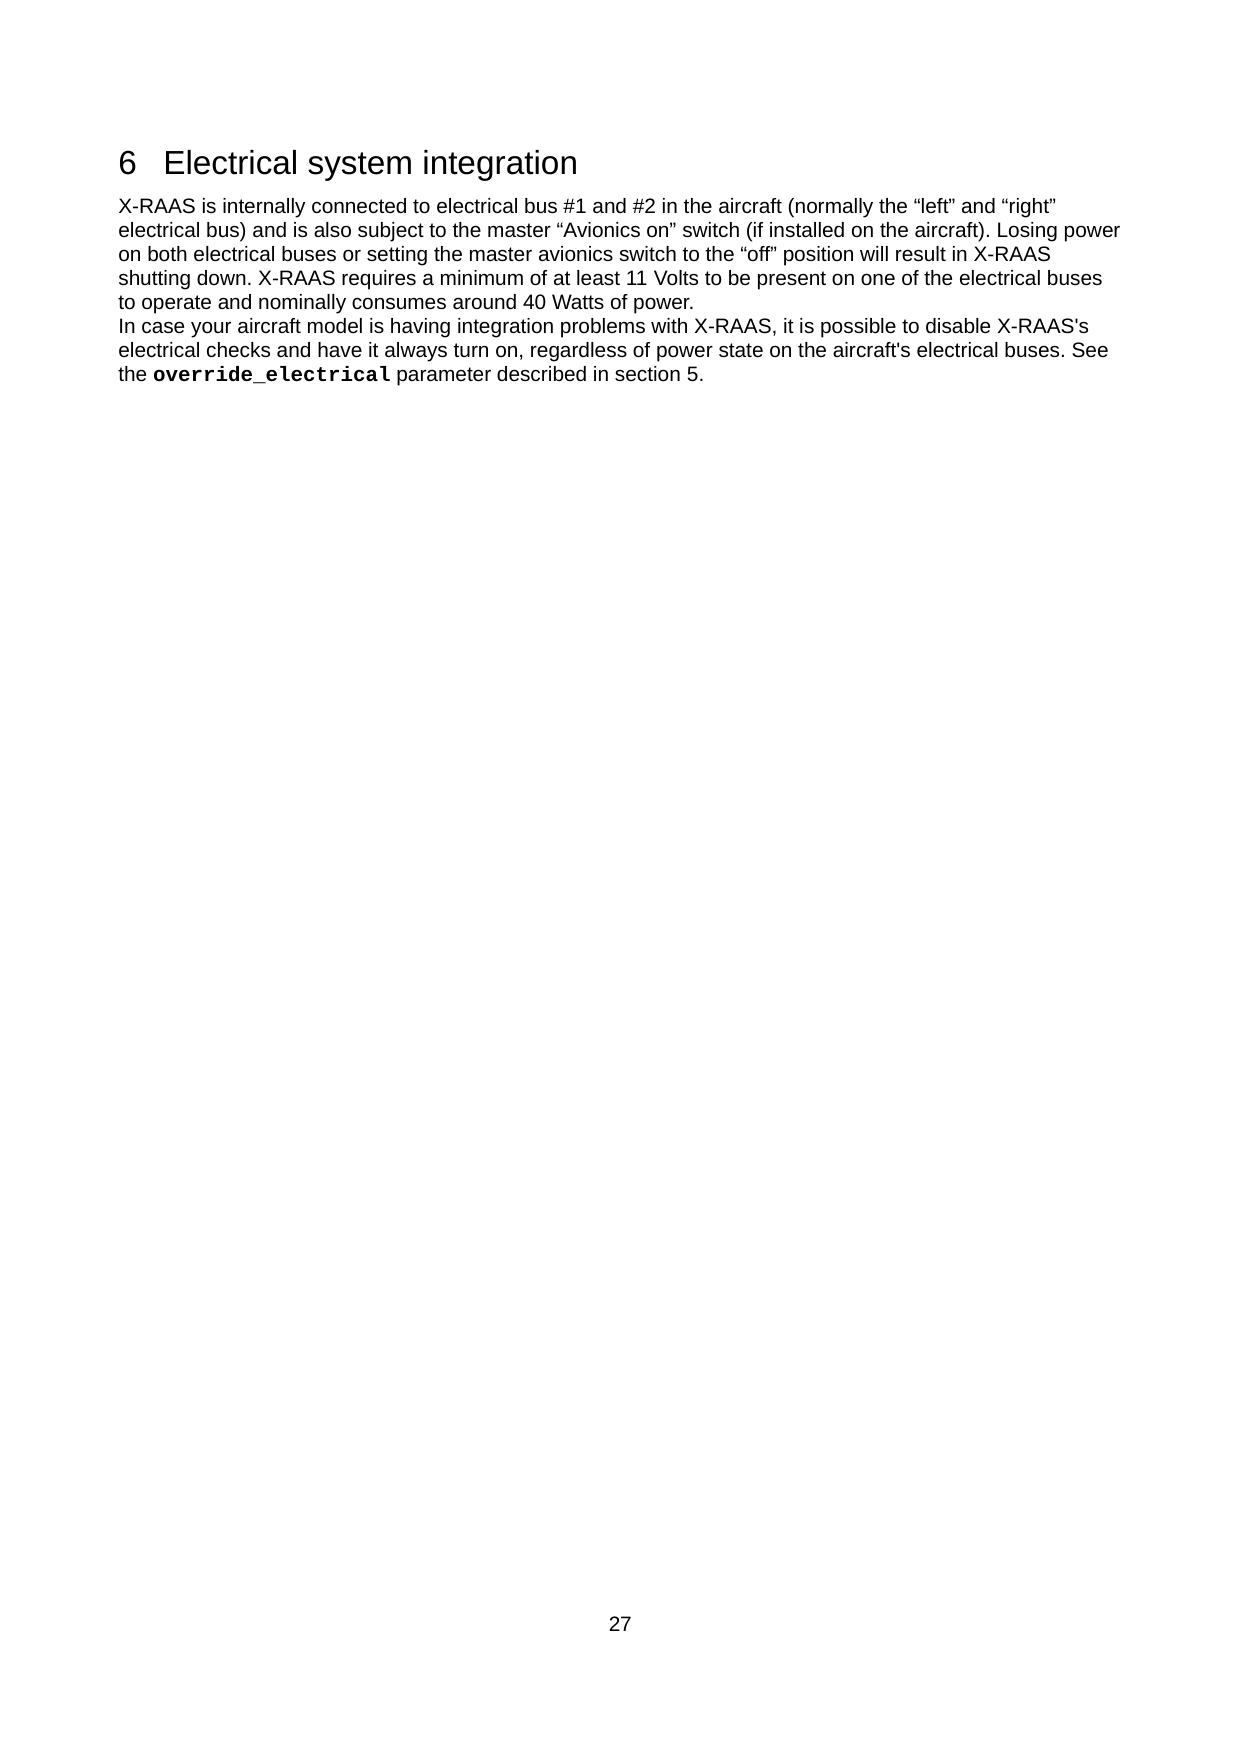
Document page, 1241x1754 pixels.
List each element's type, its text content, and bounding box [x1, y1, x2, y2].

text In case your aircraft model is having integration problems with X-RAAS, it is possible to disable X-RAAS's electrical checks and have it always turn on, regardless of power state on the aircraft's electrical buses. See the override_electrical parameter described in section 5. [118, 314, 1122, 388]
text X-RAAS is internally connected to electrical bus #1 and #2 in the aircraft (normally the “left” and “right” electrical bus) and is also subject to the master “Avionics on” switch (if installed on the aircraft). Losing power on both electrical buses or setting the master avionics switch to the “off” position will result in X-RAAS shutting down. X-RAAS requires a minimum of at least 11 Volts to be present on one of the electrical buses to operate and nominally consumes around 40 Watts of power. [118, 194, 1122, 314]
subtitle Electrical system integration [118, 143, 1122, 182]
